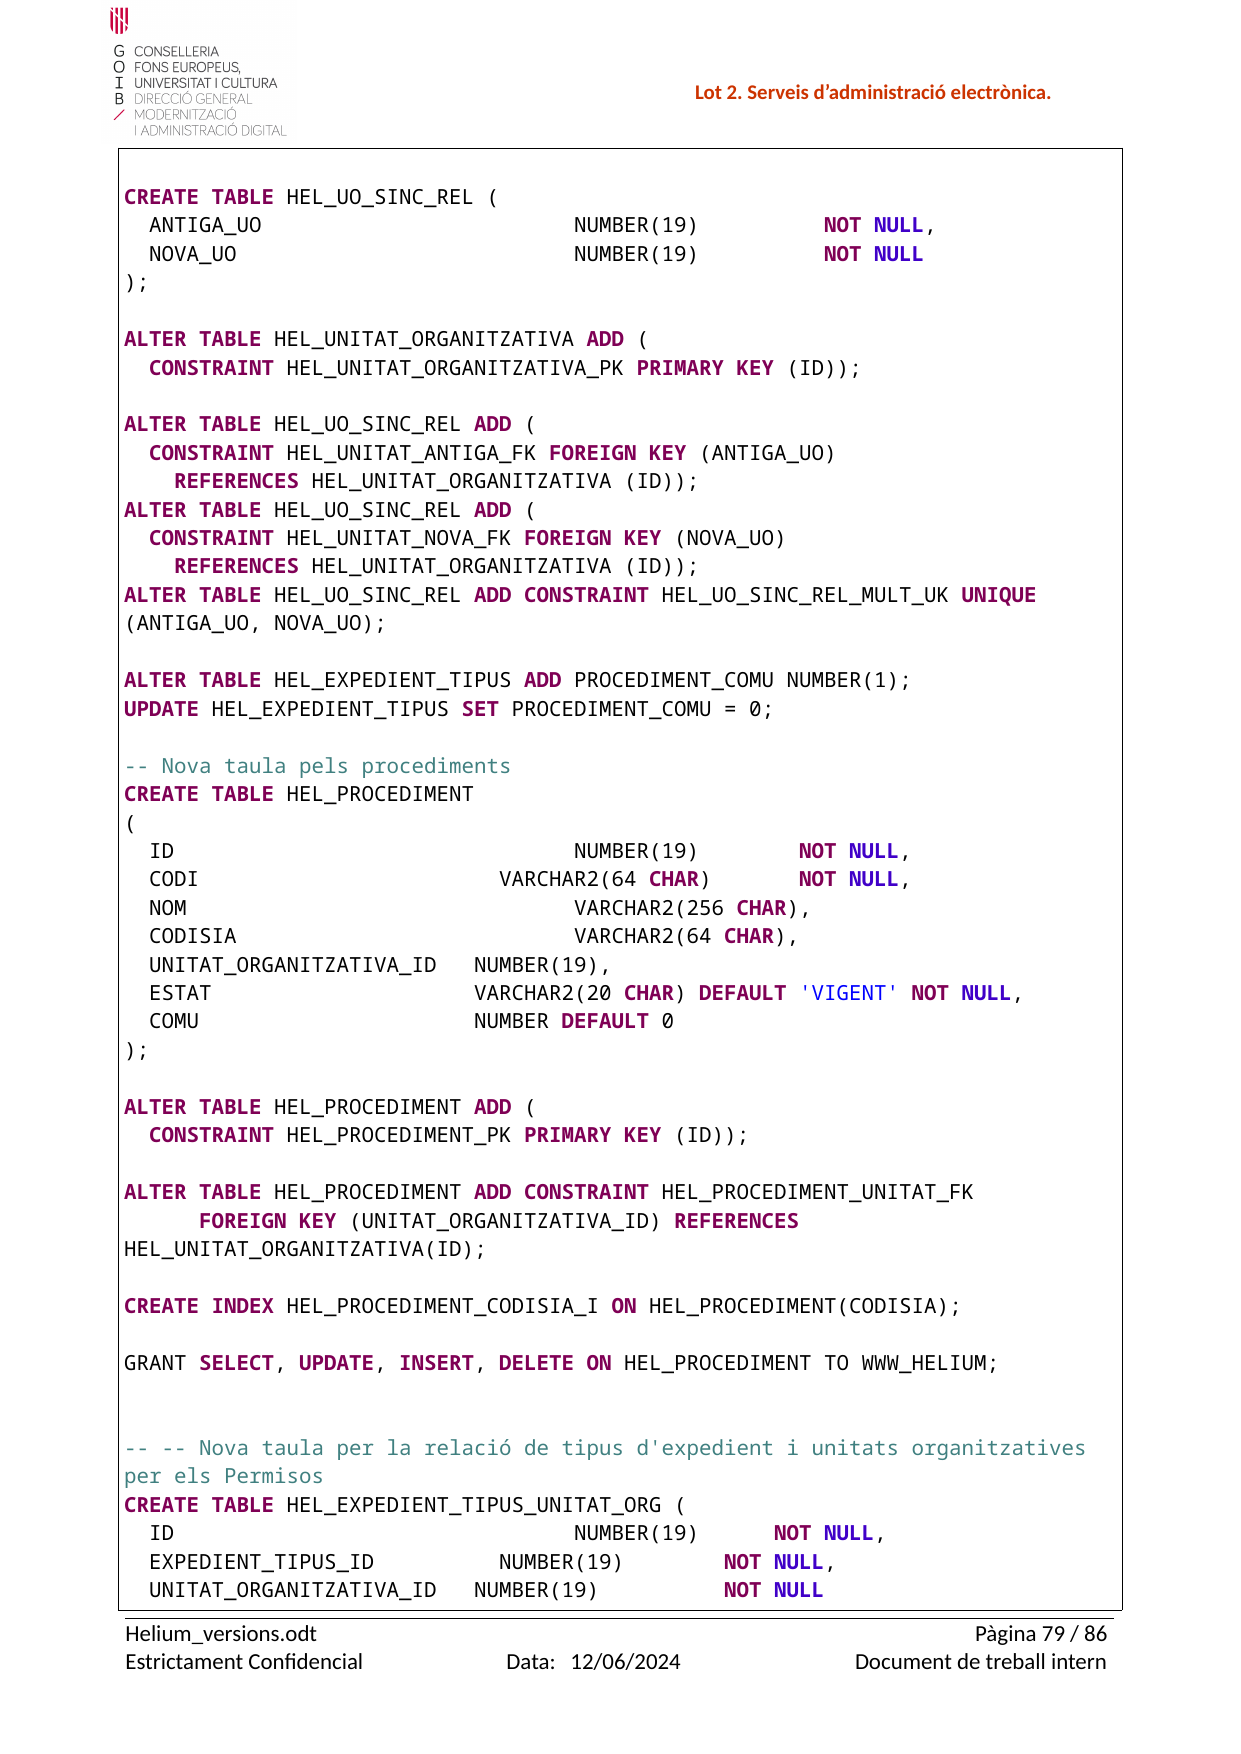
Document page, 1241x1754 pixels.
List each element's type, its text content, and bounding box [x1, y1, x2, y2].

table_header CREATE TABLE HEL_UO_SINC_REL ( ANTIGA_UO NUMBER(19) NOT NULL, NOVA_UO NUMBER(19) NOT NULL ); ALTER TABLE HEL_UNITAT_ORGANITZATIVA ADD ( CONSTRAINT HEL_UNITAT_ORGANITZATIVA_PK PRIMARY KEY (ID)); ALTER TABLE HEL_UO_SINC_REL ADD ( CONSTRAINT HEL_UNITAT_ANTIGA_FK FOREIGN KEY (ANTIGA_UO) REFERENCES HEL_UNITAT_ORGANITZATIVA (ID)); ALTER TABLE HEL_UO_SINC_REL ADD ( CONSTRAINT HEL_UNITAT_NOVA_FK FOREIGN KEY (NOVA_UO) REFERENCES HEL_UNITAT_ORGANITZATIVA (ID)); ALTER TABLE HEL_UO_SINC_REL ADD CONSTRAINT HEL_UO_SINC_REL_MULT_UK UNIQUE (ANTIGA_UO, NOVA_UO); ALTER TABLE HEL_EXPEDIENT_TIPUS ADD PROCEDIMENT_COMU NUMBER(1); UPDATE HEL_EXPEDIENT_TIPUS SET PROCEDIMENT_COMU = 0; -- Nova taula pels procediments CREATE TABLE HEL_PROCEDIMENT ( ID NUMBER(19) NOT NULL, CODI VARCHAR2(64 CHAR) NOT NULL, NOM VARCHAR2(256 CHAR), CODISIA VARCHAR2(64 CHAR), UNITAT_ORGANITZATIVA_ID NUMBER(19), ESTAT VARCHAR2(20 CHAR) DEFAULT 'VIGENT' NOT NULL, COMU NUMBER DEFAULT 0 ); ALTER TABLE HEL_PROCEDIMENT ADD ( CONSTRAINT HEL_PROCEDIMENT_PK PRIMARY KEY (ID)); ALTER TABLE HEL_PROCEDIMENT ADD CONSTRAINT HEL_PROCEDIMENT_UNITAT_FK FOREIGN KEY (UNITAT_ORGANITZATIVA_ID) REFERENCES HEL_UNITAT_ORGANITZATIVA(ID); CREATE INDEX HEL_PROCEDIMENT_CODISIA_I ON HEL_PROCEDIMENT(CODISIA); GRANT SELECT, UPDATE, INSERT, DELETE ON HEL_PROCEDIMENT TO WWW_HELIUM; -- -- Nova taula per la relació de tipus d'expedient i unitats organitzatives per els Permisos CREATE TABLE HEL_EXPEDIENT_TIPUS_UNITAT_ORG ( ID NUMBER(19) NOT NULL, EXPEDIENT_TIPUS_ID NUMBER(19) NOT NULL, UNITAT_ORGANITZATIVA_ID NUMBER(19) NOT NULL [119, 149, 1122, 1609]
picture [100, 0, 297, 144]
